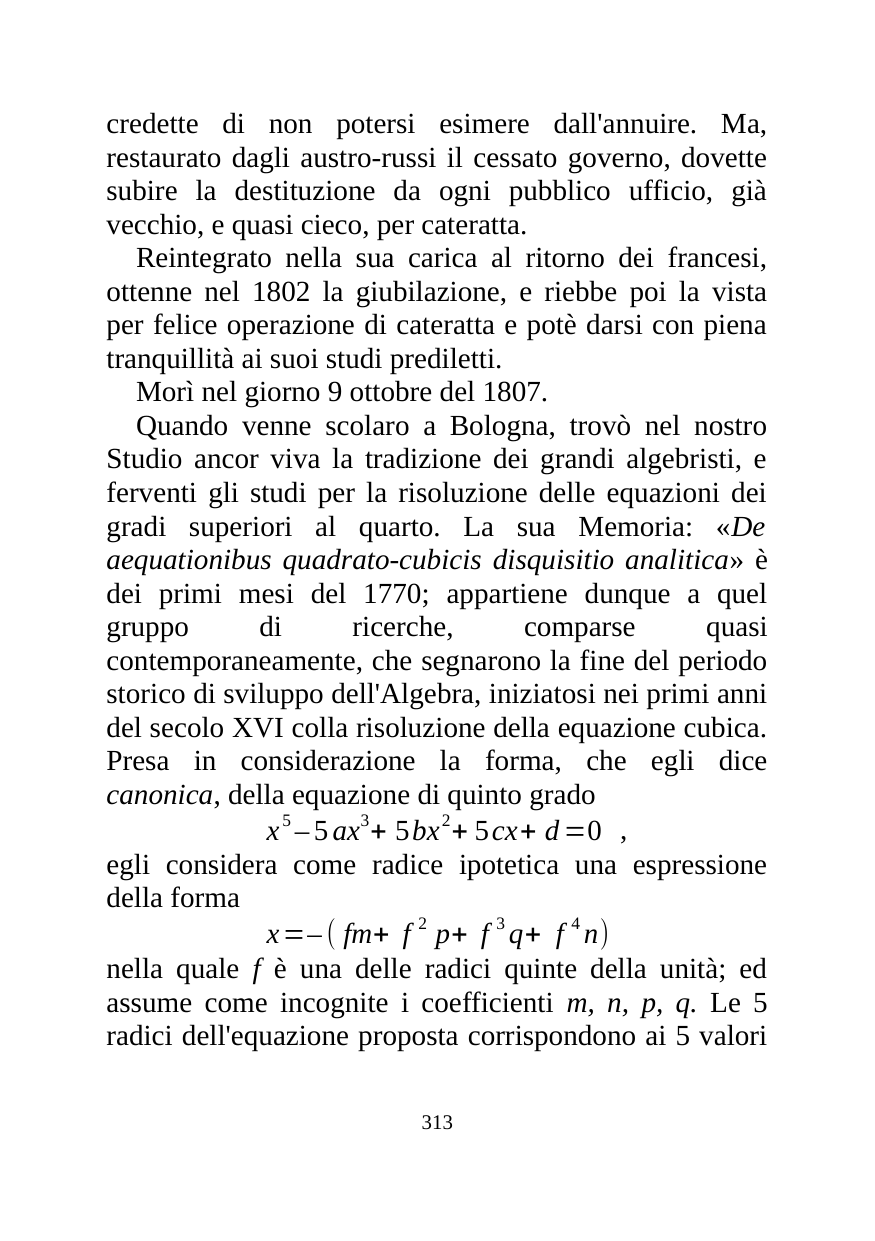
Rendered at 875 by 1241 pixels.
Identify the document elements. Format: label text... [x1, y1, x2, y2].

text egli considera come radice ipotetica una espressione della forma [106, 847, 768, 914]
text Reintegrato nella sua carica al ritorno dei francesi, ottenne nel 1802 la giubilazione, e riebbe poi la vista per felice operazione di cateratta e potè darsi con piena tranquillità ai suoi studi prediletti. [106, 240, 768, 374]
text credette di non potersi esimere dall'annuire. Ma, restaurato dagli austro-russi il cessato governo, dovette subire la destituzione da ogni pubblico ufficio, già vecchio, e quasi cieco, per cateratta. [106, 106, 768, 240]
text , [106, 811, 768, 847]
text Quando venne scolaro a Bologna, trovò nel nostro Studio ancor viva la tradizione dei grandi algebristi, e ferventi gli studi per la risoluzione delle equazioni dei gradi superiori al quarto. La sua Memoria: «De aequationibus quadrato-cubicis disquisitio analitica» è dei primi mesi del 1770; appartiene dunque a quel gruppo di ricerche, comparse quasi contemporaneamente, che segnarono la fine del periodo storico di sviluppo dell'Algebra, iniziatosi nei primi anni del secolo XVI colla risoluzione della equazione cubica. Presa in considerazione la forma, che egli dice canonica, della equazione di quinto grado [106, 408, 768, 811]
text Morì nel giorno 9 ottobre del 1807. [106, 374, 768, 408]
text nella quale f è una delle radici quinte della unità; ed assume come incognite i coefficienti m, n, p, q. Le 5 radici dell'equazione proposta corrispondono ai 5 valori [106, 951, 768, 1052]
